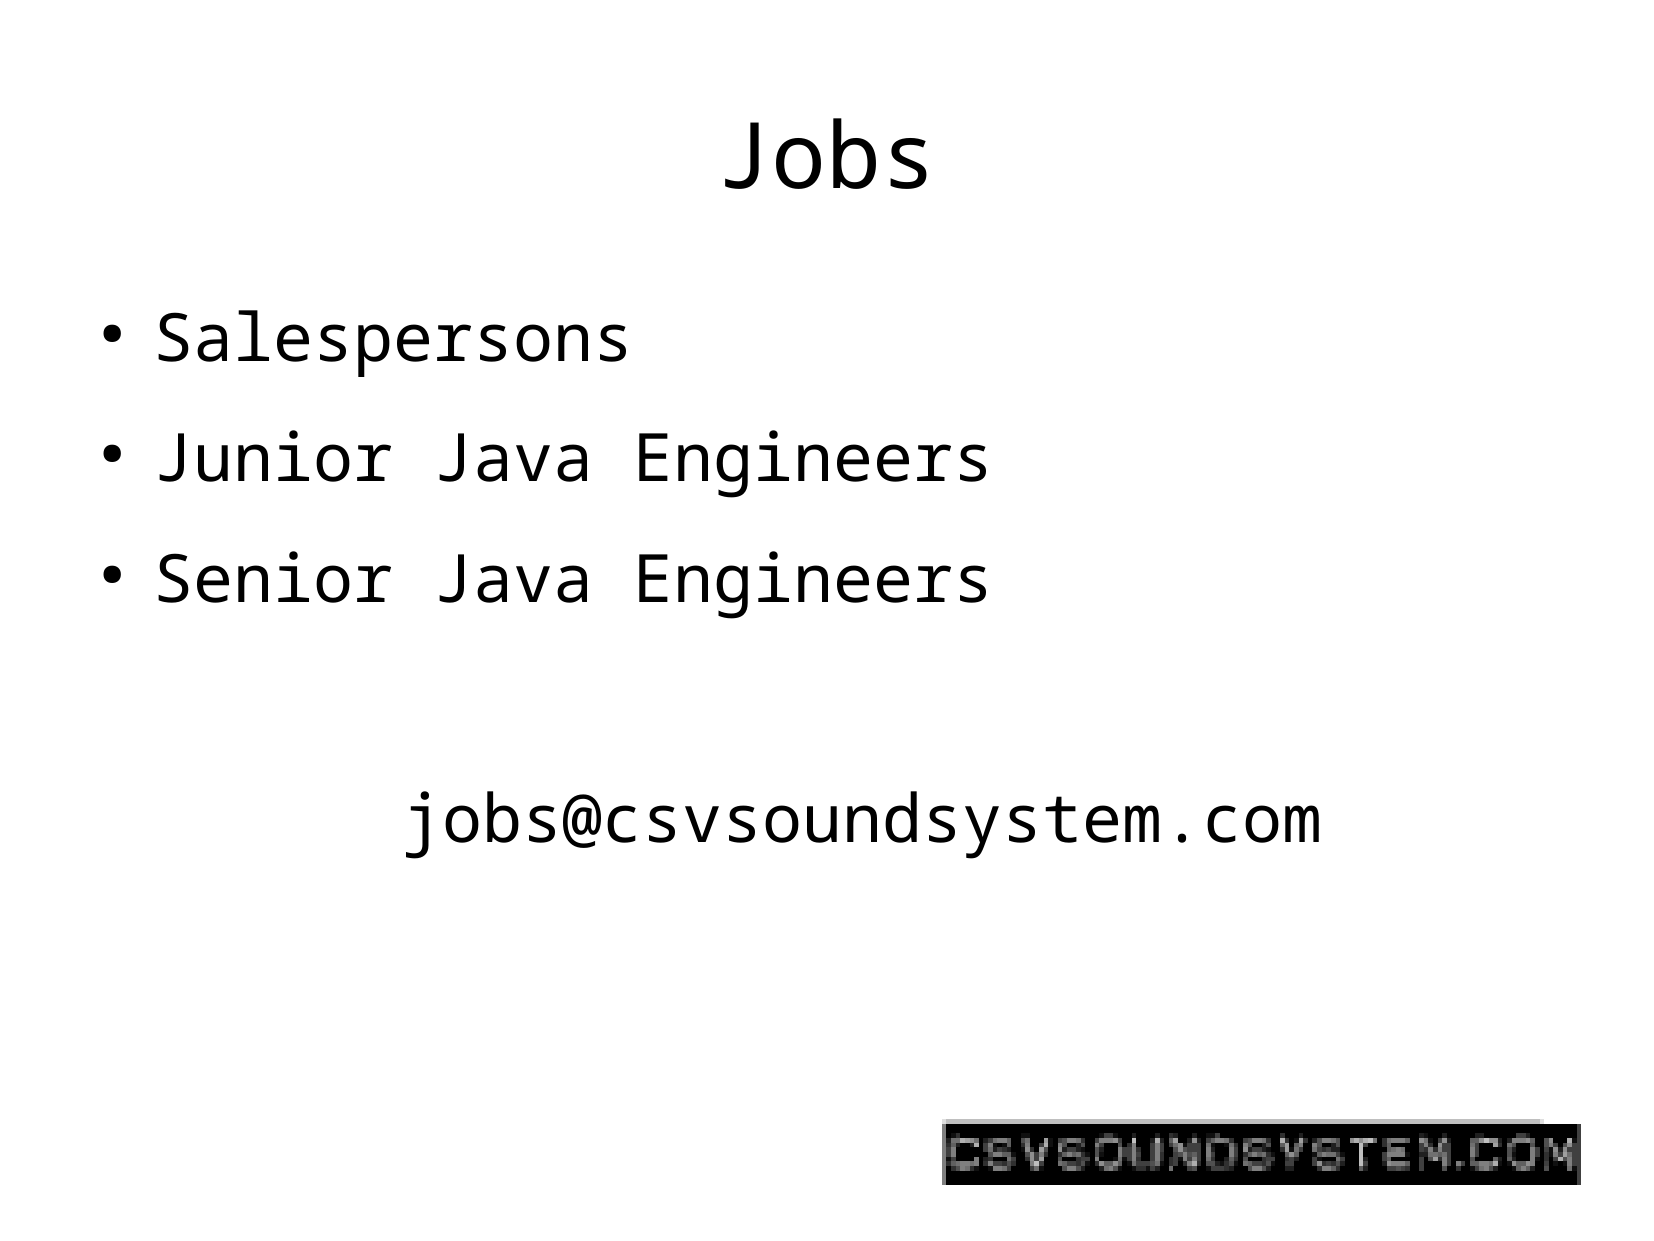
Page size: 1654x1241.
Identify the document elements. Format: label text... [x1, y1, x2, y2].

picture [933, 1064, 1591, 1185]
list Salespersons Junior Java Engineers Senior Java Engineers jobs@csvsoundsystem.com [82, 290, 1571, 1010]
title Jobs [82, 49, 1571, 257]
